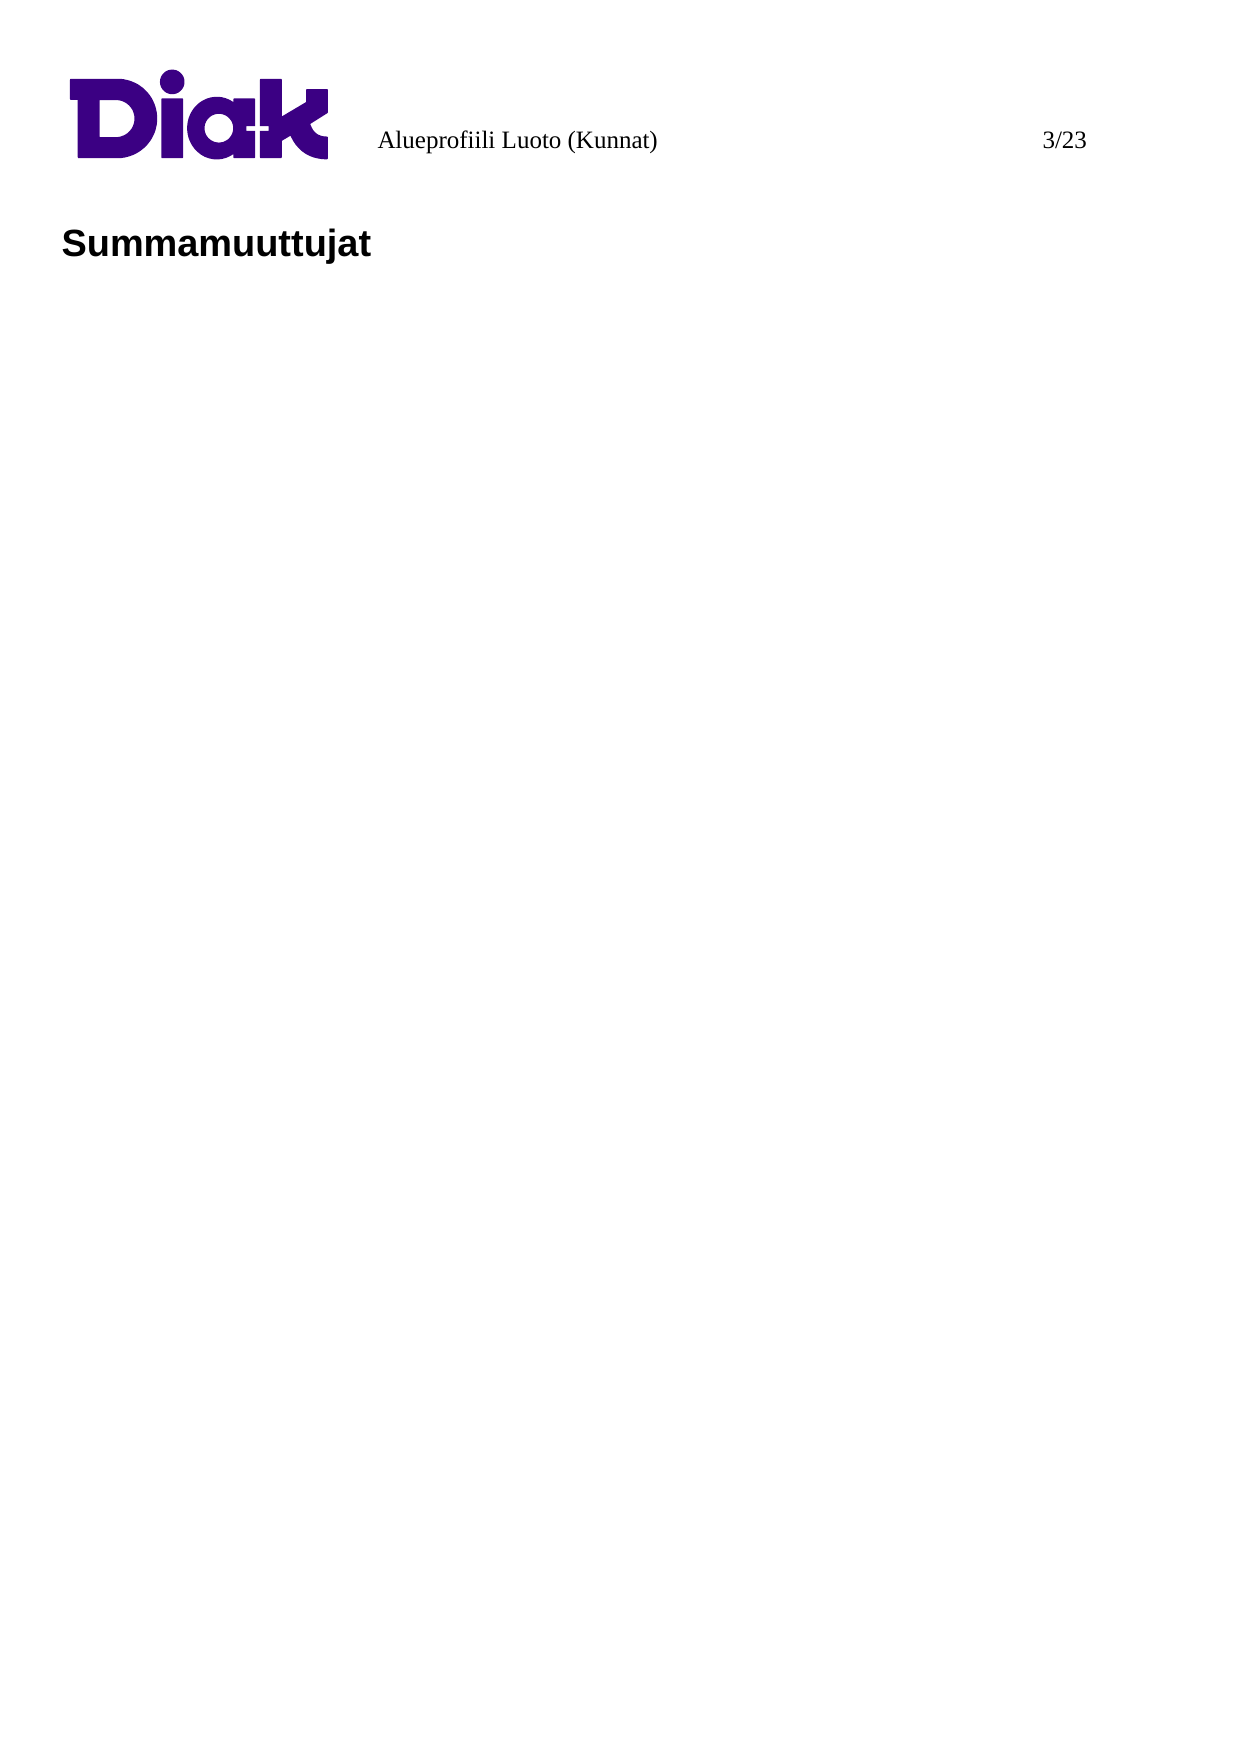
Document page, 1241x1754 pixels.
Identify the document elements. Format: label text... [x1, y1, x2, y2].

subtitle Summamuuttujat [61, 221, 1179, 265]
